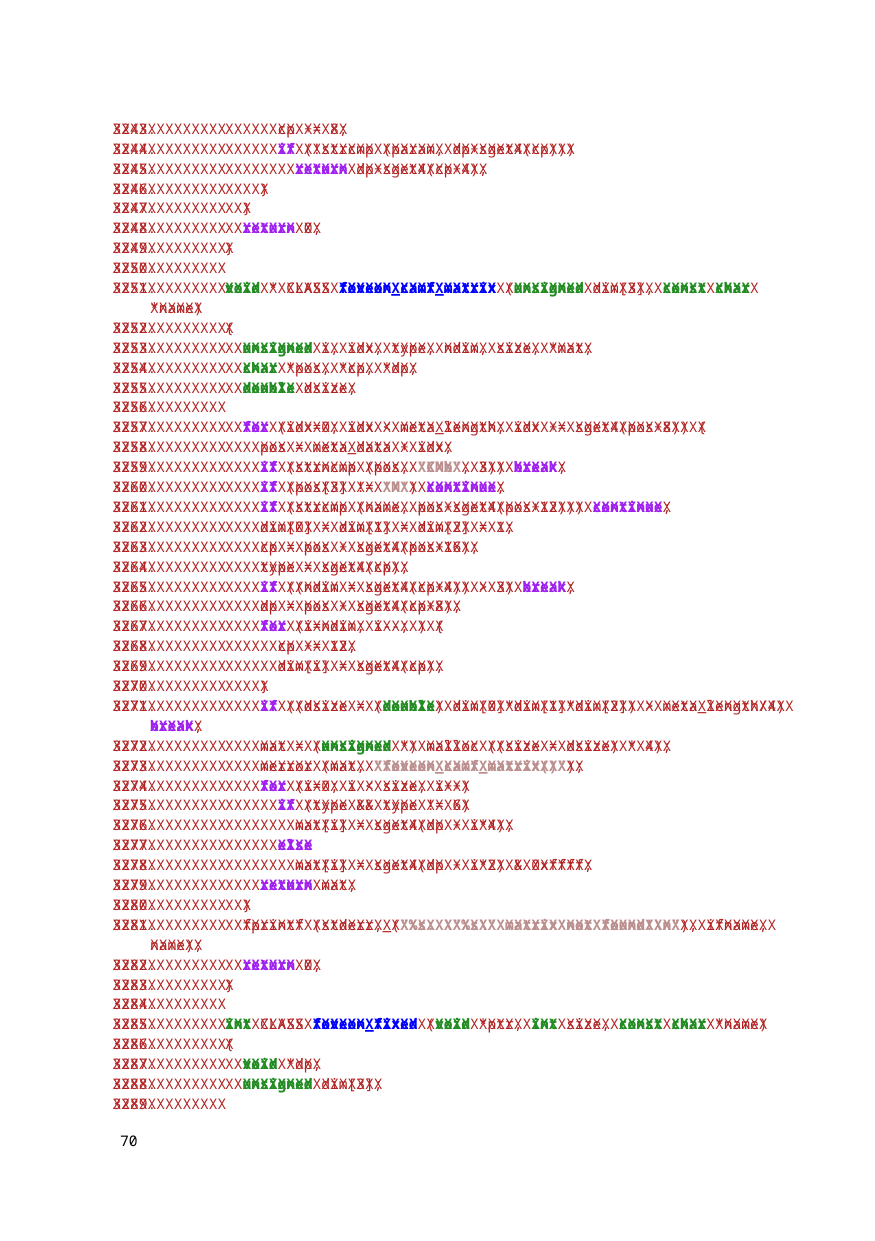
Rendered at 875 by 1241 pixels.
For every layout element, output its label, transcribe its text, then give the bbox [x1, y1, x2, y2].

list return mat; [112, 875, 799, 895]
list for (i=0; i < size; i++) [112, 775, 799, 795]
list mat[i] = sget4(dp + i*2) & 0xffff; [112, 855, 799, 875]
list if (pos[3] != 'M') continue; [112, 477, 799, 497]
list for (i=ndim; i--; ) { [112, 616, 799, 636]
list if (strncmp (pos, "CMb", 3)) break; [112, 457, 799, 477]
list fprintf (stderr,_("%s: \"%s\" matrix not found!\n"), ifname, name); [112, 914, 799, 954]
list } [112, 198, 799, 218]
list { [112, 318, 799, 338]
list int CLASS foveon_fixed (void *ptr, int size, const char *name) [112, 1014, 799, 1034]
list pos = meta_data + idx; [112, 437, 799, 457]
list { [112, 1034, 799, 1054]
list return dp+sget4(cp+4); [112, 158, 799, 178]
list return 0; [112, 954, 799, 974]
list } [112, 974, 799, 994]
list if ((dsize = (double) dim[0]*dim[1]*dim[2]) > meta_length/4) break; [112, 696, 799, 736]
list if ((ndim = sget4(cp+4)) > 3) break; [112, 576, 799, 596]
list void *dp; [112, 1054, 799, 1074]
list if (type && type != 6) [112, 795, 799, 815]
list type = sget4(cp); [112, 556, 799, 576]
list char *pos, *cp, *dp; [112, 357, 799, 377]
list for (idx=0; idx < meta_length; idx += sget4(pos+8)) { [112, 417, 799, 437]
list unsigned i, idx, type, ndim, size, *mat; [112, 338, 799, 357]
list if (strcmp (name, pos+sget4(pos+12))) continue; [112, 497, 799, 517]
list dp = pos + sget4(cp+8); [112, 596, 799, 616]
list cp += 12; [112, 636, 799, 656]
list unsigned dim[3]; [112, 1074, 799, 1094]
list } [112, 676, 799, 696]
list else [112, 835, 799, 855]
list mat[i] = sget4(dp + i*4); [112, 815, 799, 835]
list cp += 8; [112, 119, 799, 139]
list } [112, 895, 799, 914]
list dim[0] = dim[1] = dim[2] = 1; [112, 517, 799, 537]
list } [112, 178, 799, 198]
list double dsize; [112, 377, 799, 397]
list dim[i] = sget4(cp); [112, 656, 799, 676]
list } [112, 238, 799, 258]
list cp = pos + sget4(pos+16); [112, 537, 799, 556]
list mat = (unsigned *) malloc ((size = dsize) * 4); [112, 736, 799, 755]
list void * CLASS foveon_camf_matrix (unsigned dim[3], const char *name) [112, 278, 799, 318]
list merror (mat, "foveon_camf_matrix()"); [112, 755, 799, 775]
list if (!strcmp (param, dp+sget4(cp))) [112, 139, 799, 158]
list return 0; [112, 218, 799, 238]
